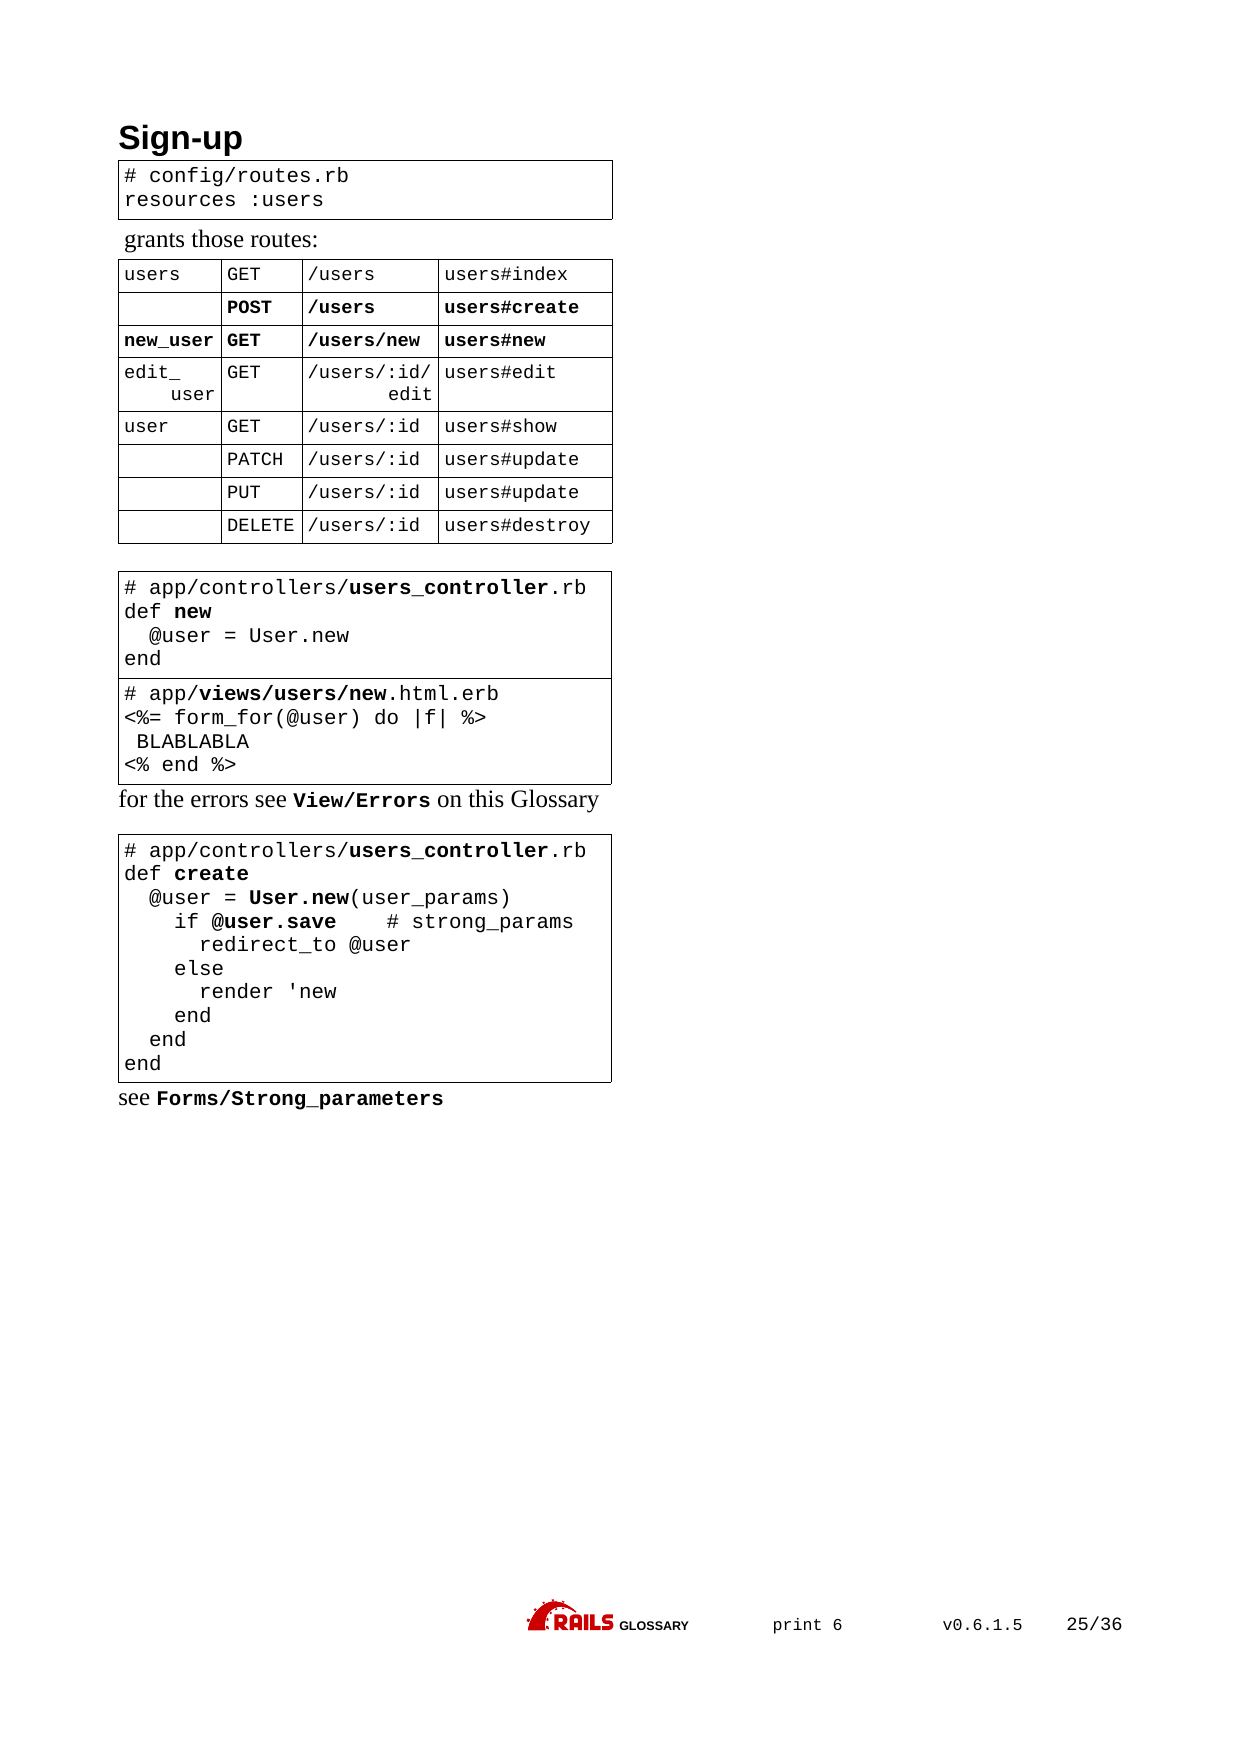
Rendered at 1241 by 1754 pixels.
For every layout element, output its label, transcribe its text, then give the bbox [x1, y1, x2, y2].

table_cell PUT [222, 478, 302, 510]
table_cell users#edit [439, 358, 612, 411]
subtitle Sign-up [118, 118, 611, 157]
table_cell users#new [439, 326, 612, 357]
table_cell edit_ user [119, 358, 221, 411]
table_cell users [119, 260, 221, 292]
table_cell POST [222, 293, 302, 324]
table_cell users#create [439, 293, 612, 324]
table_cell /users/:id [303, 511, 438, 543]
table_cell PATCH [222, 445, 302, 477]
table_cell [119, 293, 221, 324]
table_cell /users/:id [303, 445, 438, 477]
table_cell [119, 511, 221, 543]
table_cell /users/:id [303, 412, 438, 444]
table_header # app/controllers/users_controller.rb def create @user = User.new(user_params) if @user.save # strong_params redirect_to @user else render 'new end end end [119, 835, 611, 1082]
table_cell /users/new [303, 326, 438, 357]
table_cell user [119, 412, 221, 444]
text see Forms/Strong_parameters [118, 1083, 611, 1112]
table_cell grants those routes: [118, 220, 612, 259]
table_cell /users [303, 260, 438, 292]
table_cell GET [222, 412, 302, 444]
table_cell DELETE [222, 511, 302, 543]
table_cell GET [222, 326, 302, 357]
table_cell users#show [439, 412, 612, 444]
table_header # app/controllers/users_controller.rb def new @user = User.new end [119, 572, 611, 678]
table_cell [119, 478, 221, 510]
table_cell /users/:id [303, 478, 438, 510]
text for the errors see View/Errors on this Glossary [118, 785, 611, 813]
table_header # config/routes.rb resources :users [119, 161, 612, 218]
table_cell /users/:id/ edit [303, 358, 438, 411]
table_cell users#update [439, 445, 612, 477]
table_cell users#update [439, 478, 612, 510]
table_cell # app/views/users/new.html.erb <%= form_for(@user) do |f| %> BLABLABLA <% end %> [119, 679, 611, 784]
table_cell [119, 445, 221, 477]
table_cell GET [222, 358, 302, 411]
table_cell /users [303, 293, 438, 324]
table_cell new_user [119, 326, 221, 357]
table_cell users#index [439, 260, 612, 292]
table_cell users#destroy [439, 511, 612, 543]
table_cell GET [222, 260, 302, 292]
